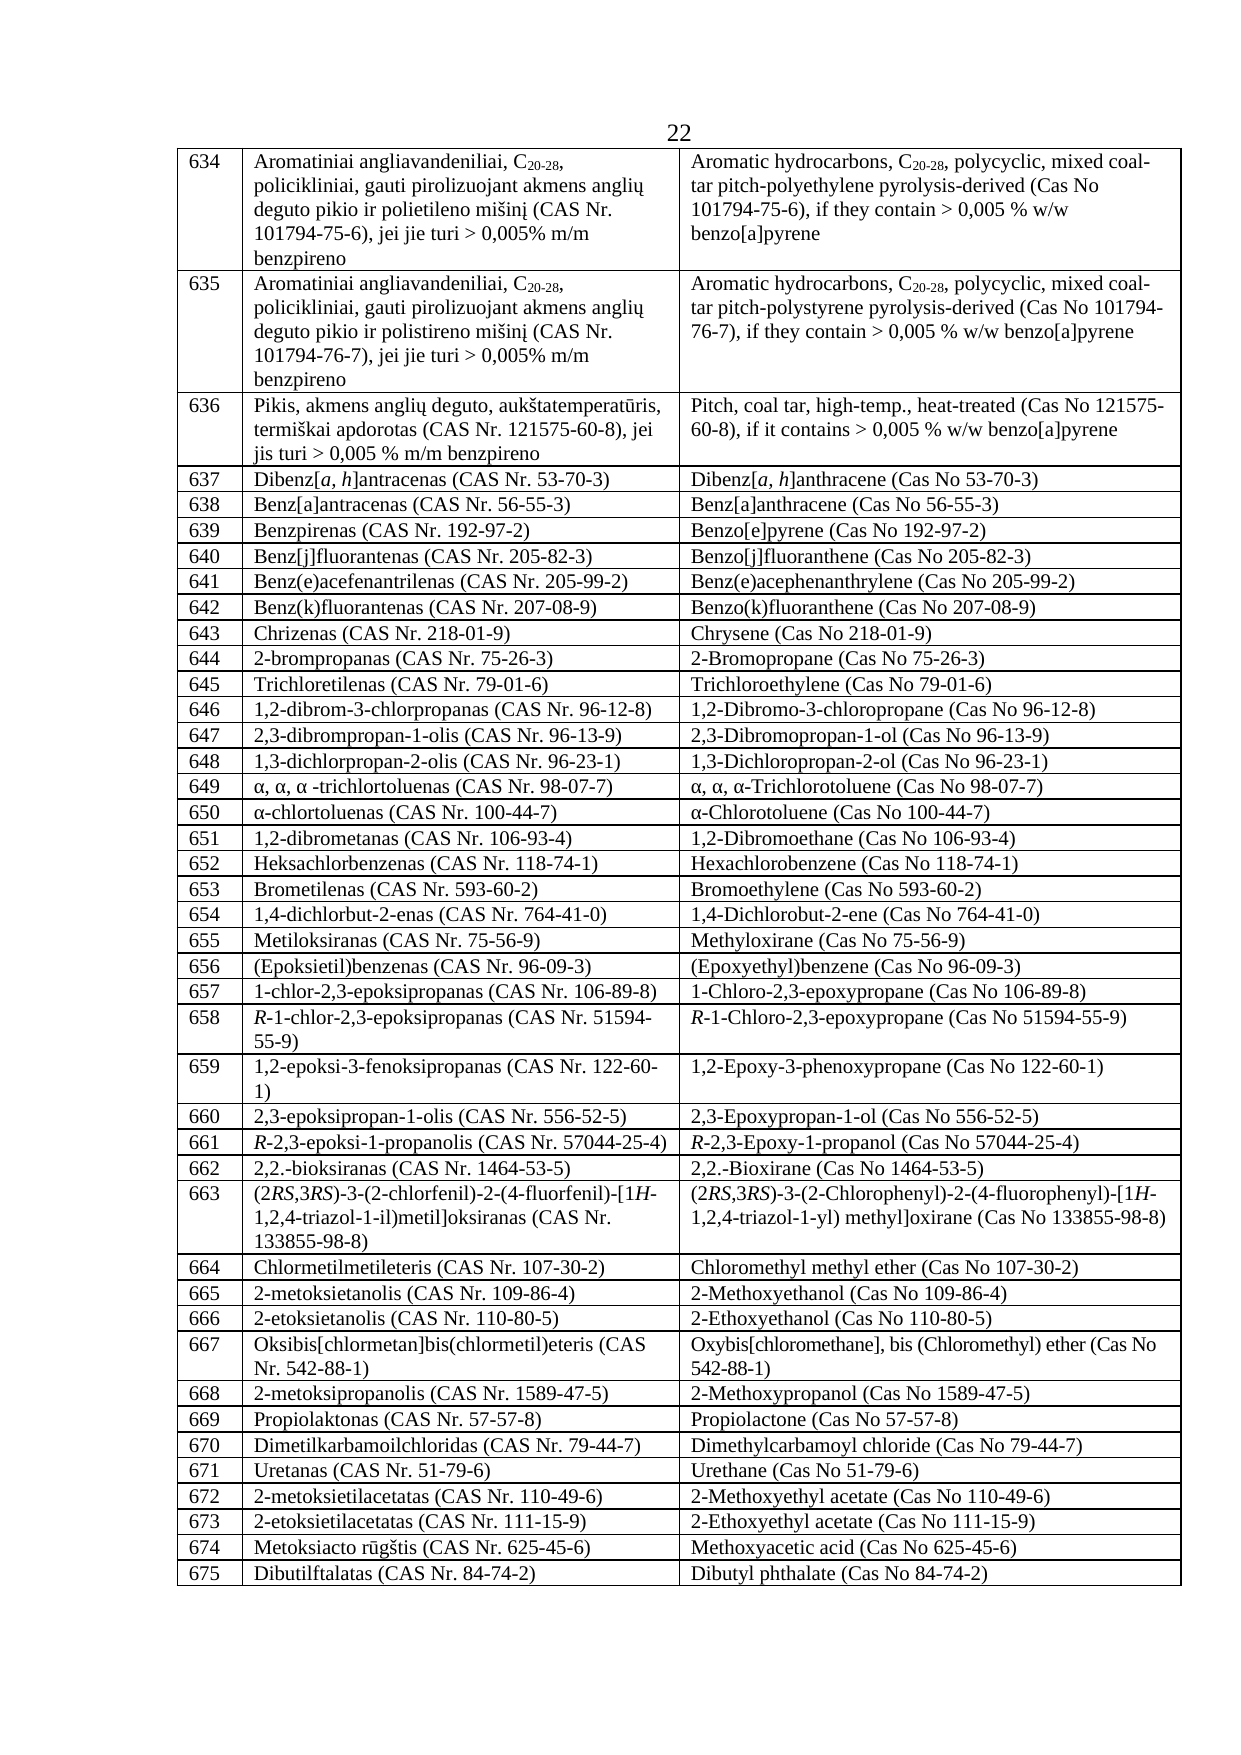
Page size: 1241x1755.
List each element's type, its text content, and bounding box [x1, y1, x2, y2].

table_cell 662 [178, 1156, 242, 1179]
table_cell 670 [178, 1433, 242, 1457]
table_cell Oxybis[chloromethane], bis (Chloromethyl) ether (Cas No 542-88-1) [680, 1332, 1180, 1380]
table_cell Benzo[j]fluoranthene (Cas No 205-82-3) [680, 544, 1180, 568]
table_cell 641 [178, 569, 242, 593]
table_cell 1,4-Dichlorobut-2-ene (Cas No 764-41-0) [680, 902, 1180, 926]
table_cell (Epoksietil)benzenas (CAS Nr. 96-09-3) [243, 954, 679, 978]
table_cell Hexachlorobenzene (Cas No 118-74-1) [680, 851, 1180, 875]
table_cell Pitch, coal tar, high-temp., heat-treated (Cas No 121575-60-8), if it contains > 0,005 % w/w benzo[a]pyrene [680, 393, 1180, 465]
table_cell 1,2-dibrom-3-chlorpropanas (CAS Nr. 96-12-8) [243, 697, 679, 721]
table_cell 2-Methoxyethyl acetate (Cas No 110-49-6) [680, 1484, 1180, 1508]
table_cell 651 [178, 826, 242, 849]
table_cell α-chlortoluenas (CAS Nr. 100-44-7) [243, 800, 679, 824]
table_cell Chrizenas (CAS Nr. 218-01-9) [243, 621, 679, 644]
table_cell Benz(e)acephenanthrylene (Cas No 205-99-2) [680, 569, 1180, 593]
table_cell R-2,3-Epoxy-1-propanol (Cas No 57044-25-4) [680, 1130, 1180, 1154]
table_cell 649 [178, 774, 242, 798]
table_cell 634 [178, 149, 242, 269]
table_cell 661 [178, 1130, 242, 1154]
table_cell 653 [178, 877, 242, 901]
table_cell Benz[a]anthracene (Cas No 56-55-3) [680, 492, 1180, 516]
table_cell 639 [178, 518, 242, 542]
table_cell 2,2.-Bioxirane (Cas No 1464-53-5) [680, 1156, 1180, 1179]
table_cell 2-etoksietanolis (CAS Nr. 110-80-5) [243, 1306, 679, 1330]
table_cell 1,2-Dibromoethane (Cas No 106-93-4) [680, 826, 1180, 849]
table_cell Dibenz[a, h]antracenas (CAS Nr. 53-70-3) [243, 467, 679, 491]
table_cell 1,4-dichlorbut-2-enas (CAS Nr. 764-41-0) [243, 902, 679, 926]
table_cell Propiolaktonas (CAS Nr. 57-57-8) [243, 1407, 679, 1431]
table_cell 640 [178, 544, 242, 568]
table_cell Oksibis[chlormetan]bis(chlormetil)eteris (CAS Nr. 542-88-1) [243, 1332, 679, 1380]
table_cell 2,3-Dibromopropan-1-ol (Cas No 96-13-9) [680, 723, 1180, 747]
table_cell Methyloxirane (Cas No 75-56-9) [680, 928, 1180, 952]
table_cell Metiloksiranas (CAS Nr. 75-56-9) [243, 928, 679, 952]
table_cell 635 [178, 271, 242, 391]
table_cell 666 [178, 1306, 242, 1330]
table_cell 2,2.-bioksiranas (CAS Nr. 1464-53-5) [243, 1156, 679, 1179]
table_cell 648 [178, 749, 242, 773]
table_cell Trichloroethylene (Cas No 79-01-6) [680, 672, 1180, 696]
table_cell 645 [178, 672, 242, 696]
table_cell Pikis, akmens anglių deguto, aukštatemperatūris, termiškai apdorotas (CAS Nr. 121575-60-8), jei jis turi > 0,005 % m/m benzpireno [243, 393, 679, 465]
table_cell 643 [178, 621, 242, 644]
table_cell Urethane (Cas No 51-79-6) [680, 1458, 1180, 1482]
table_cell 647 [178, 723, 242, 747]
table_cell 2,3-Epoxypropan-1-ol (Cas No 556-52-5) [680, 1104, 1180, 1128]
table_cell 665 [178, 1281, 242, 1304]
table_cell 1-chlor-2,3-epoksipropanas (CAS Nr. 106-89-8) [243, 979, 679, 1003]
table_cell 654 [178, 902, 242, 926]
table_cell Dimetilkarbamoilchloridas (CAS Nr. 79-44-7) [243, 1433, 679, 1457]
table_cell R-2,3-epoksi-1-propanolis (CAS Nr. 57044-25-4) [243, 1130, 679, 1154]
table_cell Benz[j]fluorantenas (CAS Nr. 205-82-3) [243, 544, 679, 568]
table_cell 646 [178, 697, 242, 721]
table_cell Chlormetilmetileteris (CAS Nr. 107-30-2) [243, 1255, 679, 1279]
table_cell 658 [178, 1005, 242, 1053]
table_cell Methoxyacetic acid (Cas No 625-45-6) [680, 1535, 1180, 1559]
table_cell α-Chlorotoluene (Cas No 100-44-7) [680, 800, 1180, 824]
table_cell 1-Chloro-2,3-epoxypropane (Cas No 106-89-8) [680, 979, 1180, 1003]
table_cell Chloromethyl methyl ether (Cas No 107-30-2) [680, 1255, 1180, 1279]
table_cell 663 [178, 1181, 242, 1253]
table_cell 669 [178, 1407, 242, 1431]
table_cell (Epoxyethyl)benzene (Cas No 96-09-3) [680, 954, 1180, 978]
table_cell 1,2-Dibromo-3-chloropropane (Cas No 96-12-8) [680, 697, 1180, 721]
table_cell 667 [178, 1332, 242, 1380]
table_cell 655 [178, 928, 242, 952]
table_cell 1,2-dibrometanas (CAS Nr. 106-93-4) [243, 826, 679, 849]
table_cell Benz(e)acefenantrilenas (CAS Nr. 205-99-2) [243, 569, 679, 593]
table_cell 656 [178, 954, 242, 978]
table_cell Benzpirenas (CAS Nr. 192-97-2) [243, 518, 679, 542]
table_cell 2-metoksietilacetatas (CAS Nr. 110-49-6) [243, 1484, 679, 1508]
table_cell 2,3-epoksipropan-1-olis (CAS Nr. 556-52-5) [243, 1104, 679, 1128]
table_cell 2-metoksipropanolis (CAS Nr. 1589-47-5) [243, 1381, 679, 1405]
table_cell Dibenz[a, h]anthracene (Cas No 53-70-3) [680, 467, 1180, 491]
table_cell 671 [178, 1458, 242, 1482]
table_cell 660 [178, 1104, 242, 1128]
table_cell Dibutilftalatas (CAS Nr. 84-74-2) [243, 1561, 679, 1585]
table_cell (2RS,3RS)-3-(2-chlorfenil)-2-(4-fluorfenil)-[1H-1,2,4-triazol-1-il)metil]oksiranas (CAS Nr. 133855-98-8) [243, 1181, 679, 1253]
table_cell 2-Methoxypropanol (Cas No 1589-47-5) [680, 1381, 1180, 1405]
table_cell 2-Methoxyethanol (Cas No 109-86-4) [680, 1281, 1180, 1304]
table_cell 1,2-epoksi-3-fenoksipropanas (CAS Nr. 122-60-1) [243, 1055, 679, 1103]
table_cell 675 [178, 1561, 242, 1585]
table_cell 1,3-Dichloropropan-2-ol (Cas No 96-23-1) [680, 749, 1180, 773]
table_cell 672 [178, 1484, 242, 1508]
table_cell Uretanas (CAS Nr. 51-79-6) [243, 1458, 679, 1482]
table_cell α, α, α -trichlortoluenas (CAS Nr. 98-07-7) [243, 774, 679, 798]
table_cell Benzo[e]pyrene (Cas No 192-97-2) [680, 518, 1180, 542]
table_cell 2-brompropanas (CAS Nr. 75-26-3) [243, 646, 679, 670]
table_cell Aromatiniai angliavandeniliai, C20-28, policikliniai, gauti pirolizuojant akmens anglių deguto pikio ir polietileno mišinį (CAS Nr. 101794-75-6), jei jie turi > 0,005% m/m benzpireno [243, 149, 679, 269]
table_cell Benzo(k)fluoranthene (Cas No 207-08-9) [680, 595, 1180, 619]
table_cell 2-metoksietanolis (CAS Nr. 109-86-4) [243, 1281, 679, 1304]
table_cell Aromatiniai angliavandeniliai, C20-28, policikliniai, gauti pirolizuojant akmens anglių deguto pikio ir polistireno mišinį (CAS Nr. 101794-76-7), jei jie turi > 0,005% m/m benzpireno [243, 271, 679, 391]
table_cell 657 [178, 979, 242, 1003]
table_cell Bromoethylene (Cas No 593-60-2) [680, 877, 1180, 901]
table_cell Brometilenas (CAS Nr. 593-60-2) [243, 877, 679, 901]
table_cell Chrysene (Cas No 218-01-9) [680, 621, 1180, 644]
table_cell 673 [178, 1510, 242, 1533]
table_cell Propiolactone (Cas No 57-57-8) [680, 1407, 1180, 1431]
table_cell Aromatic hydrocarbons, C20-28, polycyclic, mixed coal-tar pitch-polyethylene pyrolysis-derived (Cas No 101794-75-6), if they contain > 0,005 % w/w benzo[a]pyrene [680, 149, 1180, 269]
table_cell 2,3-dibrompropan-1-olis (CAS Nr. 96-13-9) [243, 723, 679, 747]
table_cell 2-Ethoxyethanol (Cas No 110-80-5) [680, 1306, 1180, 1330]
table_cell Metoksiacto rūgštis (CAS Nr. 625-45-6) [243, 1535, 679, 1559]
table_cell 644 [178, 646, 242, 670]
table_cell 674 [178, 1535, 242, 1559]
table_cell Dimethylcarbamoyl chloride (Cas No 79-44-7) [680, 1433, 1180, 1457]
table_cell 652 [178, 851, 242, 875]
table_cell 638 [178, 492, 242, 516]
table_cell α, α, α-Trichlorotoluene (Cas No 98-07-7) [680, 774, 1180, 798]
table_cell Benz(k)fluorantenas (CAS Nr. 207-08-9) [243, 595, 679, 619]
table_cell Heksachlorbenzenas (CAS Nr. 118-74-1) [243, 851, 679, 875]
table_cell (2RS,3RS)-3-(2-Chlorophenyl)-2-(4-fluorophenyl)-[1H-1,2,4-triazol-1-yl) methyl]oxirane (Cas No 133855-98-8) [680, 1181, 1180, 1253]
table_cell Benz[a]antracenas (CAS Nr. 56-55-3) [243, 492, 679, 516]
table_cell 650 [178, 800, 242, 824]
table_cell 2-Ethoxyethyl acetate (Cas No 111-15-9) [680, 1510, 1180, 1533]
table_cell R-1-Chloro-2,3-epoxypropane (Cas No 51594-55-9) [680, 1005, 1180, 1053]
table_cell 642 [178, 595, 242, 619]
table_cell 1,2-Epoxy-3-phenoxypropane (Cas No 122-60-1) [680, 1055, 1180, 1103]
table_cell 2-etoksietilacetatas (CAS Nr. 111-15-9) [243, 1510, 679, 1533]
table_cell Trichloretilenas (CAS Nr. 79-01-6) [243, 672, 679, 696]
table_cell 636 [178, 393, 242, 465]
table_cell Aromatic hydrocarbons, C20-28, polycyclic, mixed coal-tar pitch-polystyrene pyrolysis-derived (Cas No 101794-76-7), if they contain > 0,005 % w/w benzo[a]pyrene [680, 271, 1180, 391]
table_cell 1,3-dichlorpropan-2-olis (CAS Nr. 96-23-1) [243, 749, 679, 773]
table_cell 637 [178, 467, 242, 491]
table_cell 659 [178, 1055, 242, 1103]
table_cell 668 [178, 1381, 242, 1405]
table_cell 664 [178, 1255, 242, 1279]
table_cell Dibutyl phthalate (Cas No 84-74-2) [680, 1561, 1180, 1585]
table_cell 2-Bromopropane (Cas No 75-26-3) [680, 646, 1180, 670]
table_cell R-1-chlor-2,3-epoksipropanas (CAS Nr. 51594-55-9) [243, 1005, 679, 1053]
